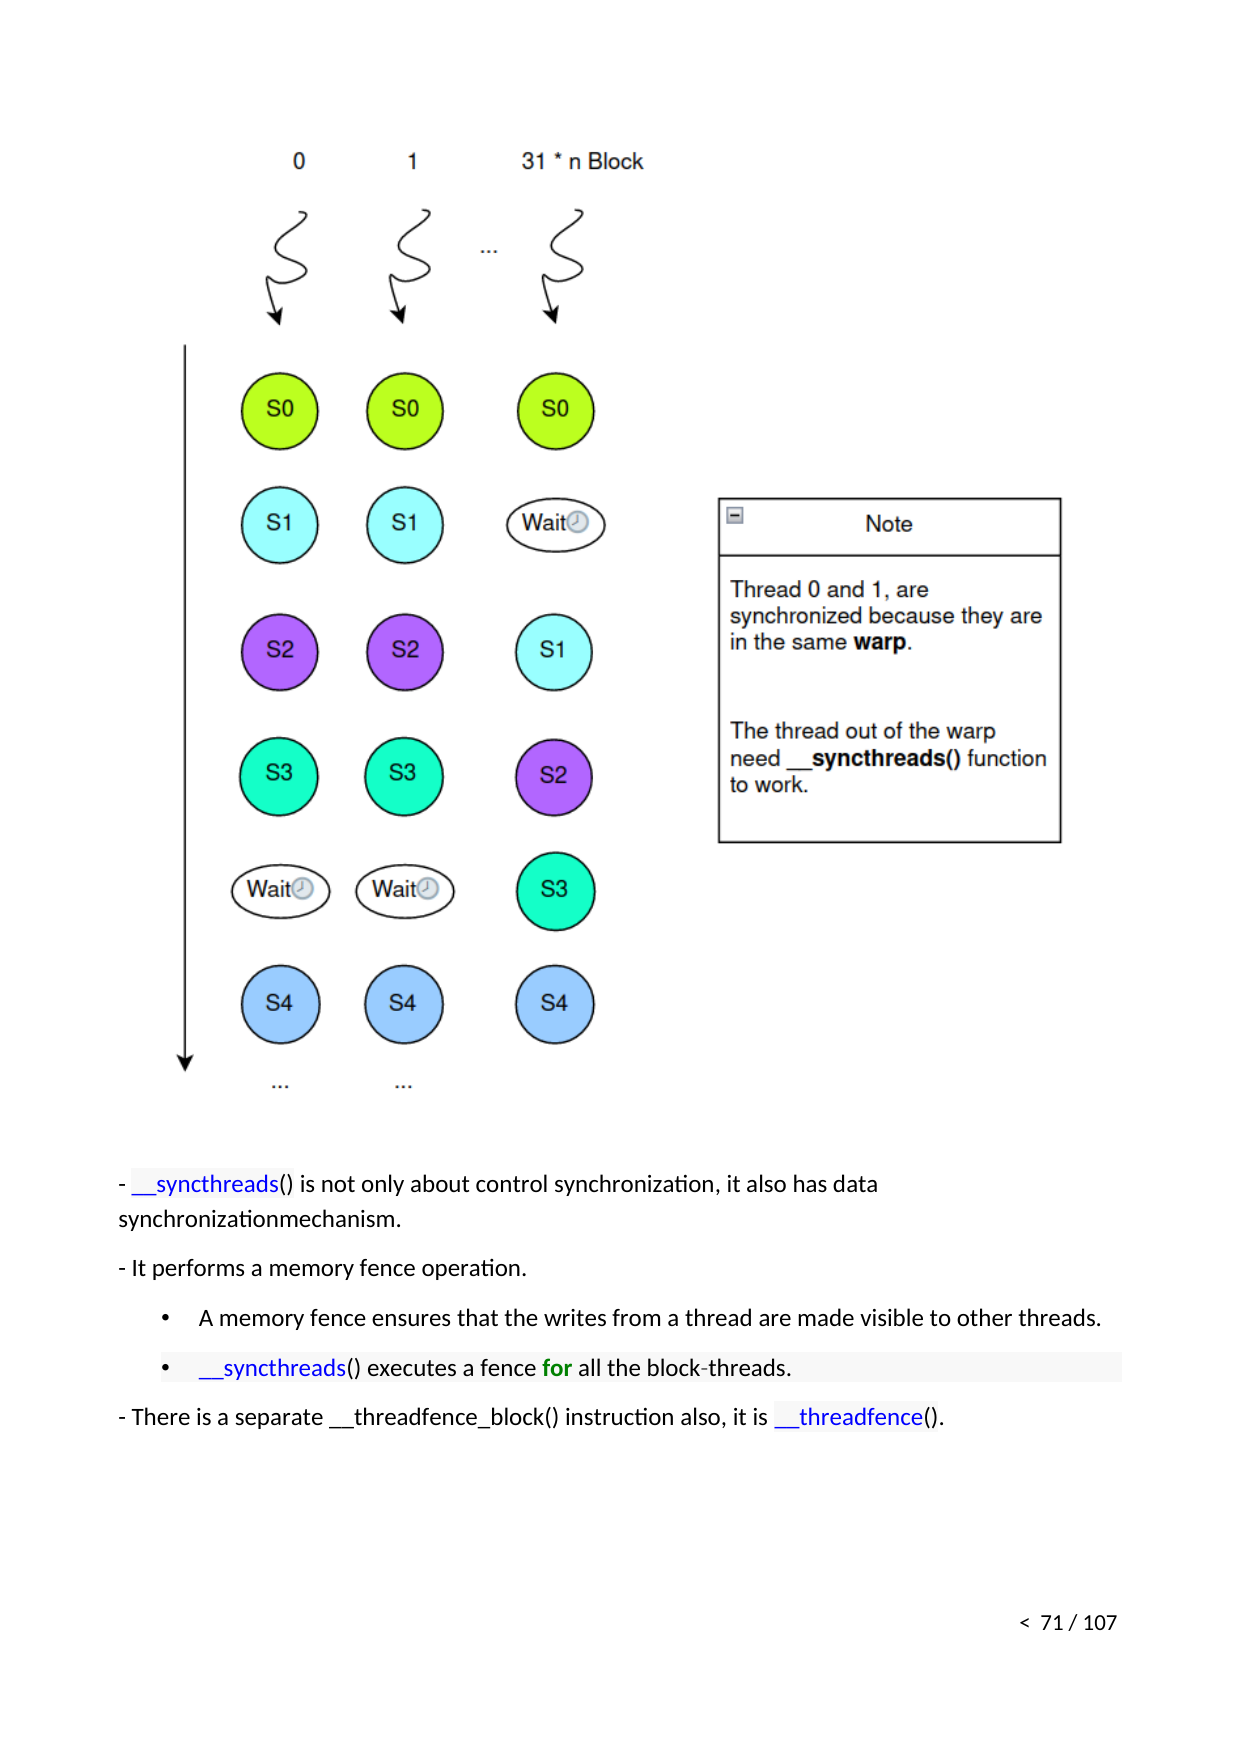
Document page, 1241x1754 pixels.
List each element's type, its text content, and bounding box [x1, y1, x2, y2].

text - __syncthreads() is not only about control synchronization, it also has data synchronizationmechanism. [118, 1168, 1122, 1233]
text - There is a separate __threadfence_block() instruction also, it is __threadfence(). [118, 1401, 1122, 1432]
text - It performs a memory fence operation. [118, 1253, 1122, 1283]
list __syncthreads() executes a fence for all the block-threads. [161, 1352, 1122, 1382]
picture [156, 147, 1085, 1100]
list A memory fence ensures that the writes from a thread are made visible to other threads. [161, 1302, 1122, 1333]
